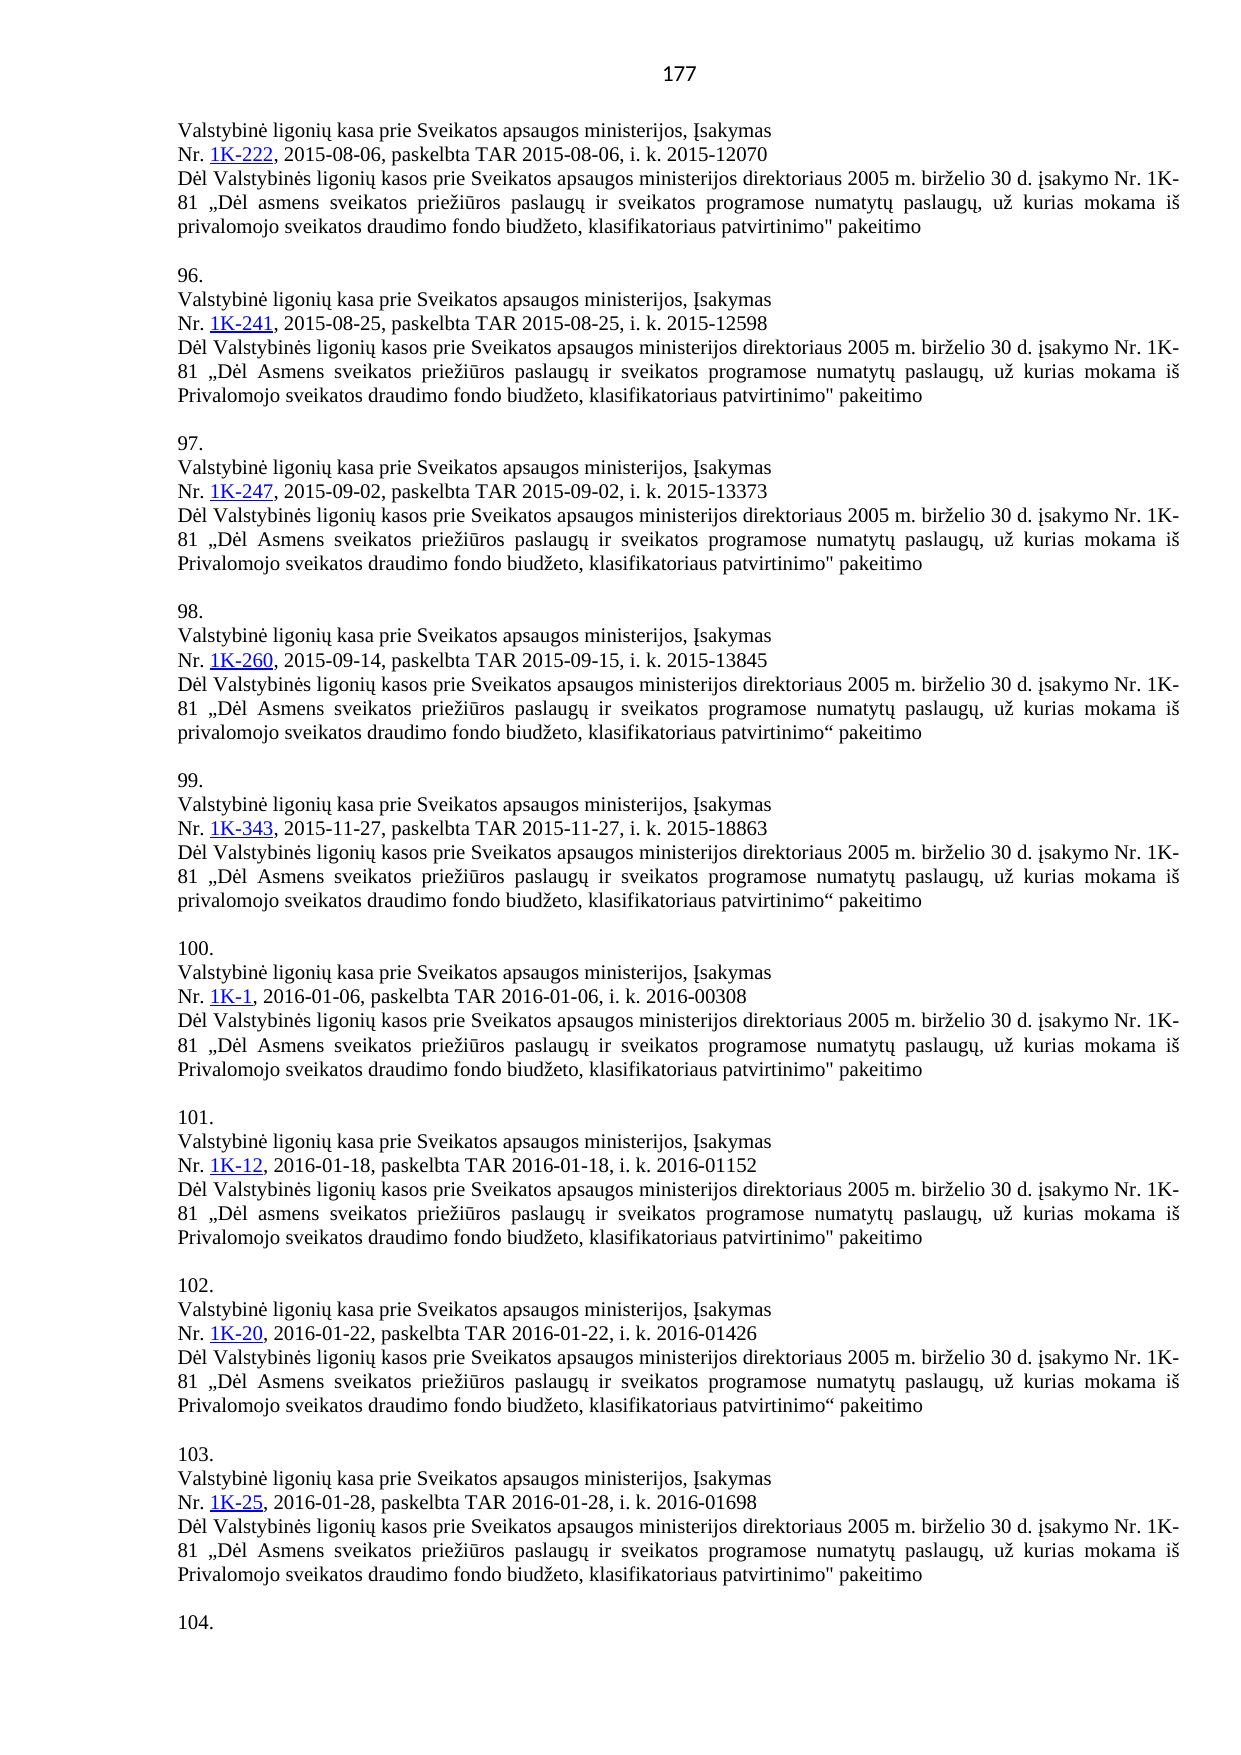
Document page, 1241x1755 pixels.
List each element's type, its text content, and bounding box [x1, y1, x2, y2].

text Dėl Valstybinės ligonių kasos prie Sveikatos apsaugos ministerijos direktoriaus 2005 m. birželio 30 d. įsakymo Nr. 1K-81 „Dėl Asmens sveikatos priežiūros paslaugų ir sveikatos programose numatytų paslaugų, už kurias mokama iš Privalomojo sveikatos draudimo fondo biudžeto, klasifikatoriaus patvirtinimo" pakeitimo [177, 1514, 1181, 1586]
text Nr. 1K-241, 2015-08-25, paskelbta TAR 2015-08-25, i. k. 2015-12598 [177, 311, 1181, 335]
text 99. [177, 768, 1181, 792]
text Dėl Valstybinės ligonių kasos prie Sveikatos apsaugos ministerijos direktoriaus 2005 m. birželio 30 d. įsakymo Nr. 1K-81 „Dėl Asmens sveikatos priežiūros paslaugų ir sveikatos programose numatytų paslaugų, už kurias mokama iš Privalomojo sveikatos draudimo fondo biudžeto, klasifikatoriaus patvirtinimo“ pakeitimo [177, 1345, 1181, 1417]
text Nr. 1K-20, 2016-01-22, paskelbta TAR 2016-01-22, i. k. 2016-01426 [177, 1321, 1181, 1345]
text Dėl Valstybinės ligonių kasos prie Sveikatos apsaugos ministerijos direktoriaus 2005 m. birželio 30 d. įsakymo Nr. 1K-81 „Dėl Asmens sveikatos priežiūros paslaugų ir sveikatos programose numatytų paslaugų, už kurias mokama iš Privalomojo sveikatos draudimo fondo biudžeto, klasifikatoriaus patvirtinimo" pakeitimo [177, 503, 1181, 575]
text 104. [177, 1610, 1181, 1634]
text 96. [177, 262, 1181, 287]
text Dėl Valstybinės ligonių kasos prie Sveikatos apsaugos ministerijos direktoriaus 2005 m. birželio 30 d. įsakymo Nr. 1K-81 „Dėl Asmens sveikatos priežiūros paslaugų ir sveikatos programose numatytų paslaugų, už kurias mokama iš Privalomojo sveikatos draudimo fondo biudžeto, klasifikatoriaus patvirtinimo" pakeitimo [177, 335, 1181, 407]
text Valstybinė ligonių kasa prie Sveikatos apsaugos ministerijos, Įsakymas [177, 1297, 1181, 1321]
text Nr. 1K-1, 2016-01-06, paskelbta TAR 2016-01-06, i. k. 2016-00308 [177, 984, 1181, 1008]
text Dėl Valstybinės ligonių kasos prie Sveikatos apsaugos ministerijos direktoriaus 2005 m. birželio 30 d. įsakymo Nr. 1K-81 „Dėl asmens sveikatos priežiūros paslaugų ir sveikatos programose numatytų paslaugų, už kurias mokama iš privalomojo sveikatos draudimo fondo biudžeto, klasifikatoriaus patvirtinimo" pakeitimo [177, 166, 1181, 238]
text Nr. 1K-222, 2015-08-06, paskelbta TAR 2015-08-06, i. k. 2015-12070 [177, 142, 1181, 166]
text Valstybinė ligonių kasa prie Sveikatos apsaugos ministerijos, Įsakymas [177, 960, 1181, 984]
text Dėl Valstybinės ligonių kasos prie Sveikatos apsaugos ministerijos direktoriaus 2005 m. birželio 30 d. įsakymo Nr. 1K-81 „Dėl Asmens sveikatos priežiūros paslaugų ir sveikatos programose numatytų paslaugų, už kurias mokama iš privalomojo sveikatos draudimo fondo biudžeto, klasifikatoriaus patvirtinimo“ pakeitimo [177, 840, 1181, 912]
text 102. [177, 1273, 1181, 1297]
text Valstybinė ligonių kasa prie Sveikatos apsaugos ministerijos, Įsakymas [177, 455, 1181, 479]
text Valstybinė ligonių kasa prie Sveikatos apsaugos ministerijos, Įsakymas [177, 1129, 1181, 1153]
text Dėl Valstybinės ligonių kasos prie Sveikatos apsaugos ministerijos direktoriaus 2005 m. birželio 30 d. įsakymo Nr. 1K-81 „Dėl asmens sveikatos priežiūros paslaugų ir sveikatos programose numatytų paslaugų, už kurias mokama iš Privalomojo sveikatos draudimo fondo biudžeto, klasifikatoriaus patvirtinimo" pakeitimo [177, 1177, 1181, 1249]
text Valstybinė ligonių kasa prie Sveikatos apsaugos ministerijos, Įsakymas [177, 792, 1181, 816]
text Nr. 1K-260, 2015-09-14, paskelbta TAR 2015-09-15, i. k. 2015-13845 [177, 647, 1181, 672]
text 103. [177, 1442, 1181, 1466]
text 98. [177, 599, 1181, 623]
text 100. [177, 936, 1181, 960]
text 101. [177, 1105, 1181, 1129]
text Nr. 1K-247, 2015-09-02, paskelbta TAR 2015-09-02, i. k. 2015-13373 [177, 479, 1181, 503]
text Dėl Valstybinės ligonių kasos prie Sveikatos apsaugos ministerijos direktoriaus 2005 m. birželio 30 d. įsakymo Nr. 1K-81 „Dėl Asmens sveikatos priežiūros paslaugų ir sveikatos programose numatytų paslaugų, už kurias mokama iš Privalomojo sveikatos draudimo fondo biudžeto, klasifikatoriaus patvirtinimo" pakeitimo [177, 1008, 1181, 1081]
text Dėl Valstybinės ligonių kasos prie Sveikatos apsaugos ministerijos direktoriaus 2005 m. birželio 30 d. įsakymo Nr. 1K-81 „Dėl Asmens sveikatos priežiūros paslaugų ir sveikatos programose numatytų paslaugų, už kurias mokama iš privalomojo sveikatos draudimo fondo biudžeto, klasifikatoriaus patvirtinimo“ pakeitimo [177, 672, 1181, 744]
text Nr. 1K-12, 2016-01-18, paskelbta TAR 2016-01-18, i. k. 2016-01152 [177, 1153, 1181, 1177]
text Nr. 1K-343, 2015-11-27, paskelbta TAR 2015-11-27, i. k. 2015-18863 [177, 816, 1181, 840]
text Nr. 1K-25, 2016-01-28, paskelbta TAR 2016-01-28, i. k. 2016-01698 [177, 1490, 1181, 1514]
text Valstybinė ligonių kasa prie Sveikatos apsaugos ministerijos, Įsakymas [177, 118, 1181, 142]
text 97. [177, 431, 1181, 455]
text Valstybinė ligonių kasa prie Sveikatos apsaugos ministerijos, Įsakymas [177, 623, 1181, 647]
text Valstybinė ligonių kasa prie Sveikatos apsaugos ministerijos, Įsakymas [177, 287, 1181, 311]
text Valstybinė ligonių kasa prie Sveikatos apsaugos ministerijos, Įsakymas [177, 1466, 1181, 1490]
